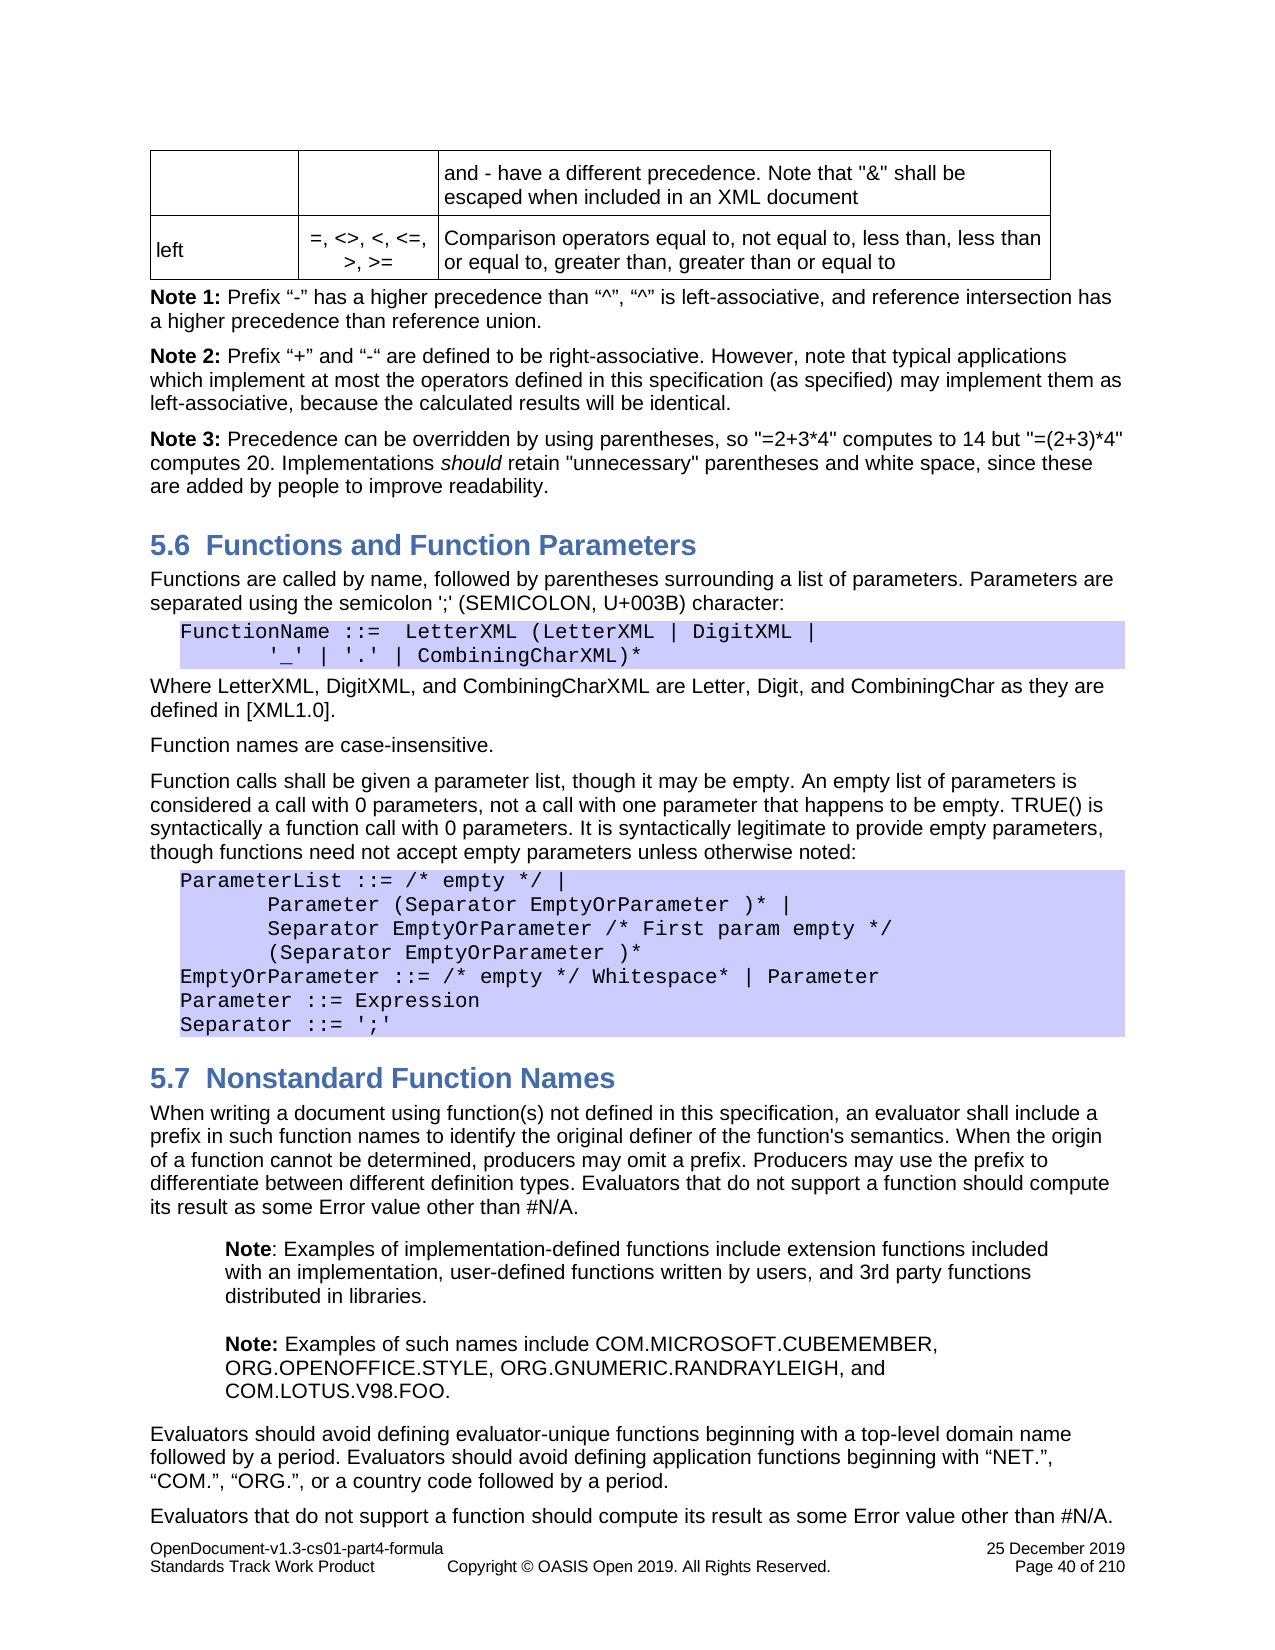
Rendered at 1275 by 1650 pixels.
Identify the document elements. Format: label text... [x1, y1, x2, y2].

subtitle Functions and Function Parameters [150, 529, 1125, 562]
table_cell =, <>, <, <=, >, >= [299, 216, 438, 279]
text Note 3: Precedence can be overridden by using parentheses, so "=2+3*4" computes to 14 but "=(2+3)*4" computes 20. Implementations should retain "unnecessary" parentheses and white space, since these are added by people to improve readability. [150, 427, 1125, 498]
table_cell [299, 151, 438, 215]
text Functions are called by name, followed by parentheses surrounding a list of parameters. Parameters are separated using the semicolon ';' (SEMICOLON, U+003B) character: [150, 568, 1125, 615]
text Parameter ::= Expression [180, 989, 1125, 1013]
subtitle Nonstandard Function Names [150, 1062, 1125, 1095]
text Note: Examples of such names include COM.MICROSOFT.CUBEMEMBER, ORG.OPENOFFICE.STYLE, ORG.GNUMERIC.RANDRAYLEIGH, and COM.LOTUS.V98.FOO. [225, 1333, 1050, 1403]
text When writing a document using function(s) not defined in this specification, an evaluator shall include a prefix in such function names to identify the original definer of the function's semantics. When the origin of a function cannot be determined, producers may omit a prefix. Producers may use the prefix to differentiate between different definition types. Evaluators that do not support a function should compute its result as some Error value other than #N/A. [150, 1101, 1125, 1219]
text Evaluators should avoid defining evaluator-unique functions beginning with a top-level domain name followed by a period. Evaluators should avoid defining application functions beginning with “NET.”, “COM.”, “ORG.”, or a country code followed by a period. [150, 1422, 1125, 1493]
text Separator ::= ';' [180, 1013, 1125, 1037]
text ParameterList ::= /* empty */ | [180, 870, 1125, 894]
text (Separator EmptyOrParameter )* [180, 942, 1125, 966]
table_cell left [151, 216, 298, 279]
text Separator EmptyOrParameter /* First param empty */ [180, 918, 1125, 942]
text EmptyOrParameter ::= /* empty */ Whitespace* | Parameter [180, 966, 1125, 989]
text Note: Examples of implementation-defined functions include extension functions included with an implementation, user-defined functions written by users, and 3rd party functions distributed in libraries. [225, 1237, 1050, 1308]
text Note 1: Prefix “-” has a higher precedence than “^”, “^” is left-associative, and reference intersection has a higher precedence than reference union. [150, 286, 1125, 333]
text Note 2: Prefix “+” and “-“ are defined to be right-associative. However, note that typical applications which implement at most the operators defined in this specification (as specified) may implement them as left-associative, because the calculated results will be identical. [150, 345, 1125, 415]
text Function calls shall be given a parameter list, though it may be empty. An empty list of parameters is considered a call with 0 parameters, not a call with one parameter that happens to be empty. TRUE() is syntactically a function call with 0 parameters. It is syntactically legitimate to provide empty parameters, though functions need not accept empty parameters unless otherwise noted: [150, 769, 1125, 864]
text Where LetterXML, DigitXML, and CombiningCharXML are Letter, Digit, and CombiningChar as they are defined in [XML1.0]. [150, 675, 1125, 722]
table_cell and - have a different precedence. Note that "&" shall be escaped when included in an XML document [439, 151, 1050, 215]
text Function names are case-insensitive. [150, 734, 1125, 757]
table_cell Comparison operators equal to, not equal to, less than, less than or equal to, greater than, greater than or equal to [439, 216, 1050, 279]
text Parameter (Separator EmptyOrParameter )* | [180, 894, 1125, 918]
text FunctionName ::= LetterXML (LetterXML | DigitXML | [180, 621, 1125, 645]
text Evaluators that do not support a function should compute its result as some Error value other than #N/A. [150, 1505, 1125, 1528]
text '_' | '.' | CombiningCharXML)* [180, 645, 1125, 669]
table_cell [151, 151, 298, 215]
